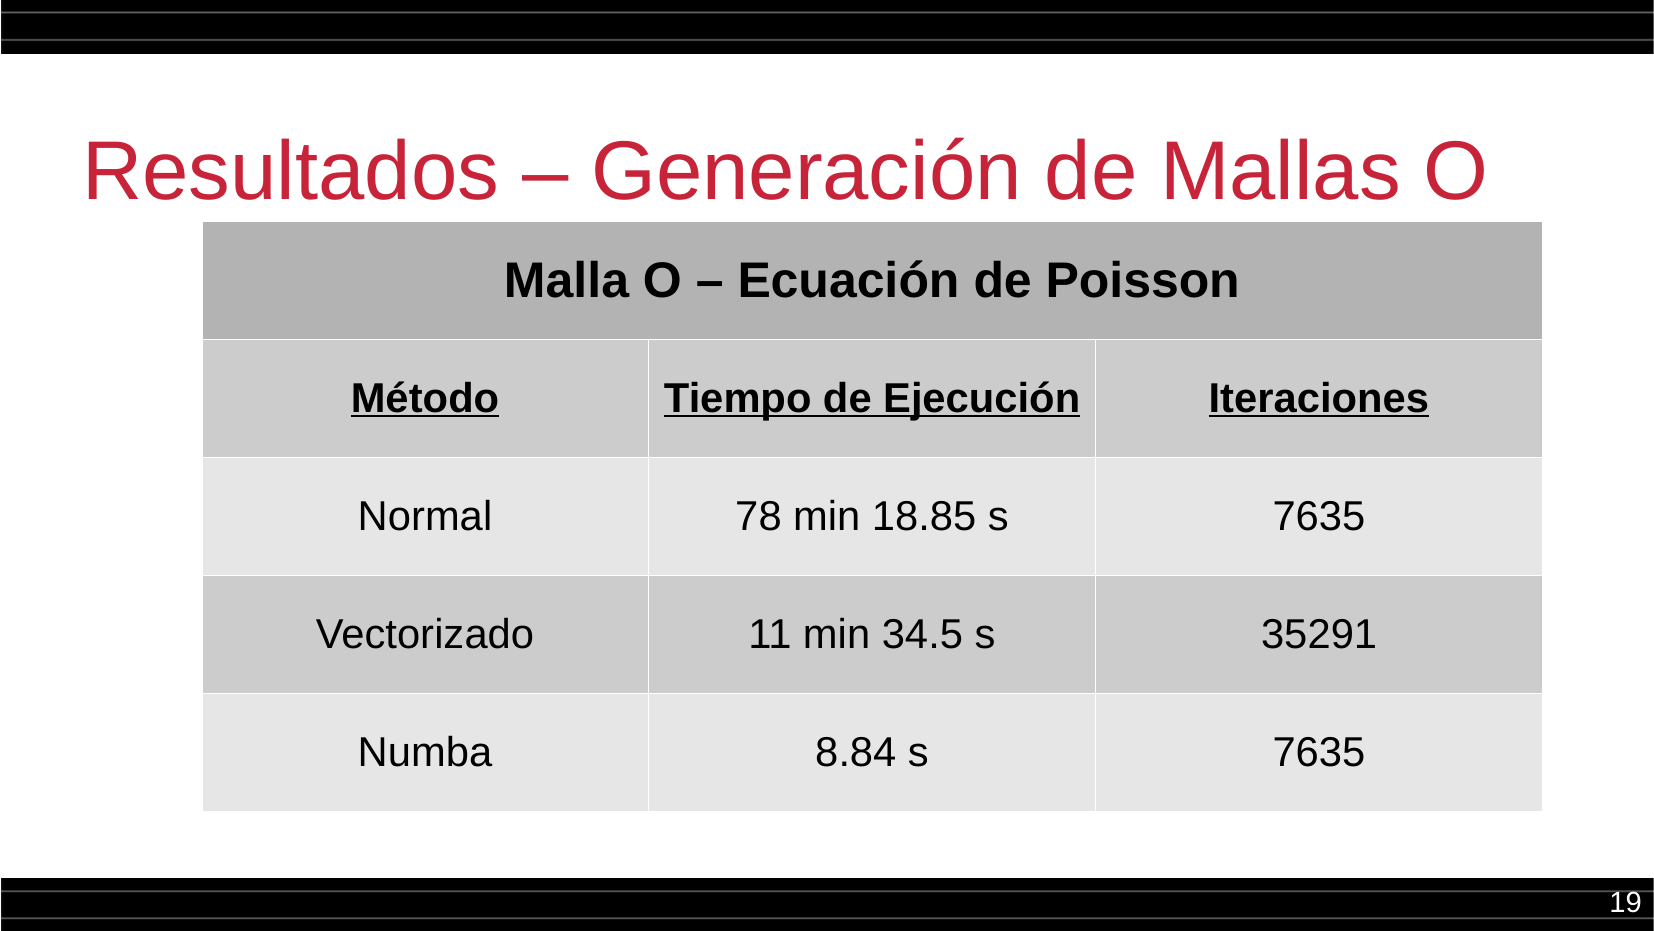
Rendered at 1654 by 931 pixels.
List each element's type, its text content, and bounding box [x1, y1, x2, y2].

table_cell Numba [203, 694, 648, 811]
table_cell 78 min 18.85 s [649, 458, 1095, 575]
title Resultados – Generación de Mallas O [82, 92, 1571, 249]
table_cell 35291 [1096, 576, 1542, 693]
table_cell 7635 [1096, 458, 1542, 575]
table_cell Método [203, 340, 648, 457]
picture [1, 0, 1654, 54]
picture [1, 878, 1654, 931]
table_cell 8.84 s [649, 694, 1095, 811]
table_header Malla O – Ecuación de Poisson [203, 222, 1542, 339]
table_cell Tiempo de Ejecución [649, 340, 1095, 457]
table_cell Vectorizado [203, 576, 648, 693]
table_cell Iteraciones [1096, 340, 1542, 457]
table_cell 11 min 34.5 s [649, 576, 1095, 693]
table_cell 7635 [1096, 694, 1542, 811]
table_cell Normal [203, 458, 648, 575]
